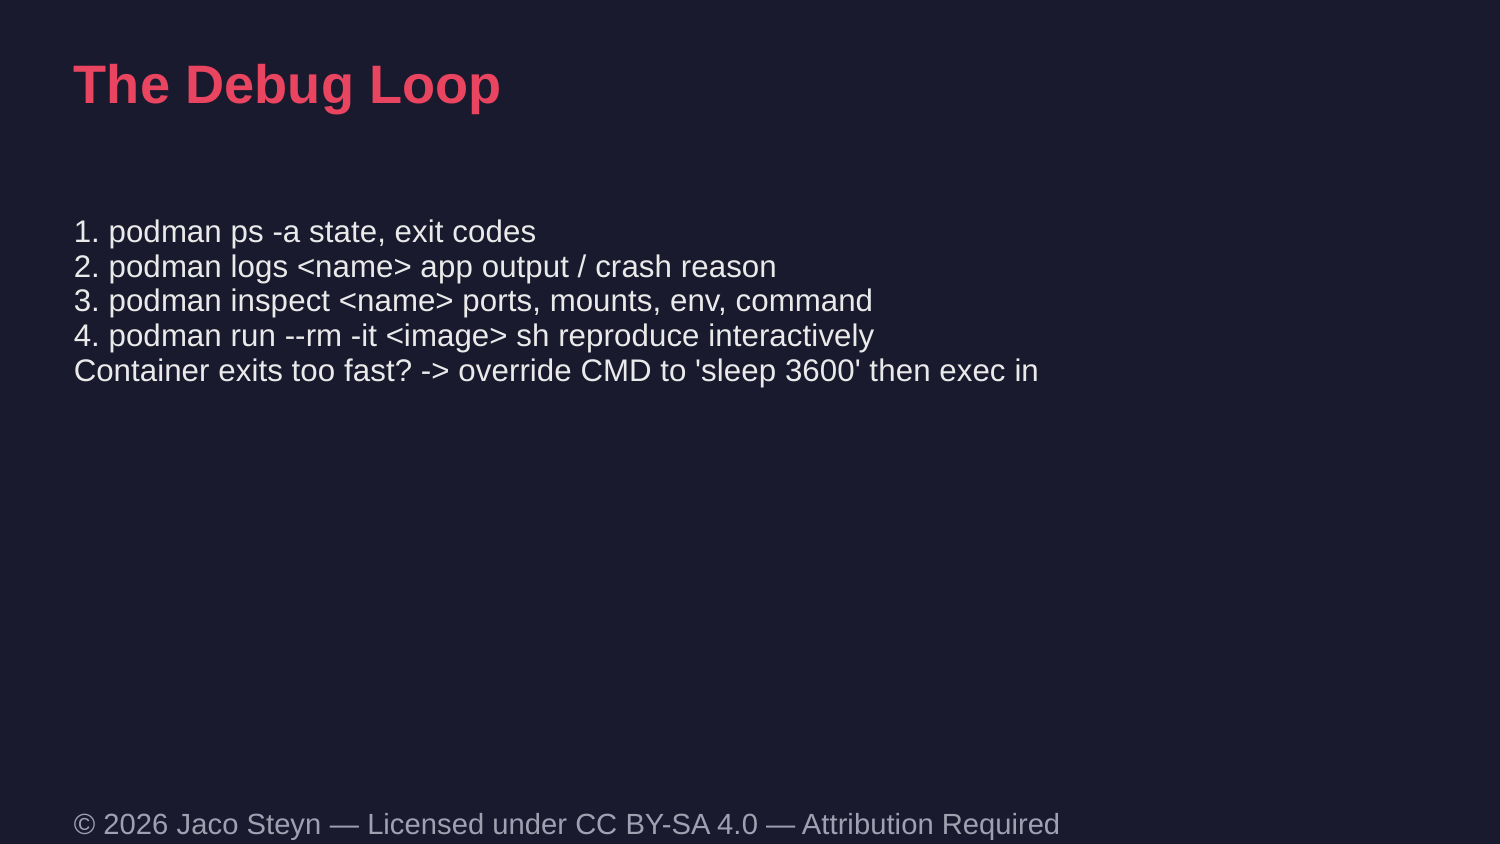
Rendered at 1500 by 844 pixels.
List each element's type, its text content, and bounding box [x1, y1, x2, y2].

title The Debug Loop [59, 47, 1441, 166]
text_box 1. podman ps -a state, exit codes 2. podman logs <name> app output / crash reason 3. podman inspect <name> ports, mounts, env, command 4. podman run --rm -it <image> sh reproduce interactively Container exits too fast? -> override CMD to 'sleep 3600' then exec in [59, 206, 1441, 798]
text_box © 2026 Jaco Steyn — Licensed under CC BY-SA 4.0 — Attribution Required [59, 800, 1441, 836]
